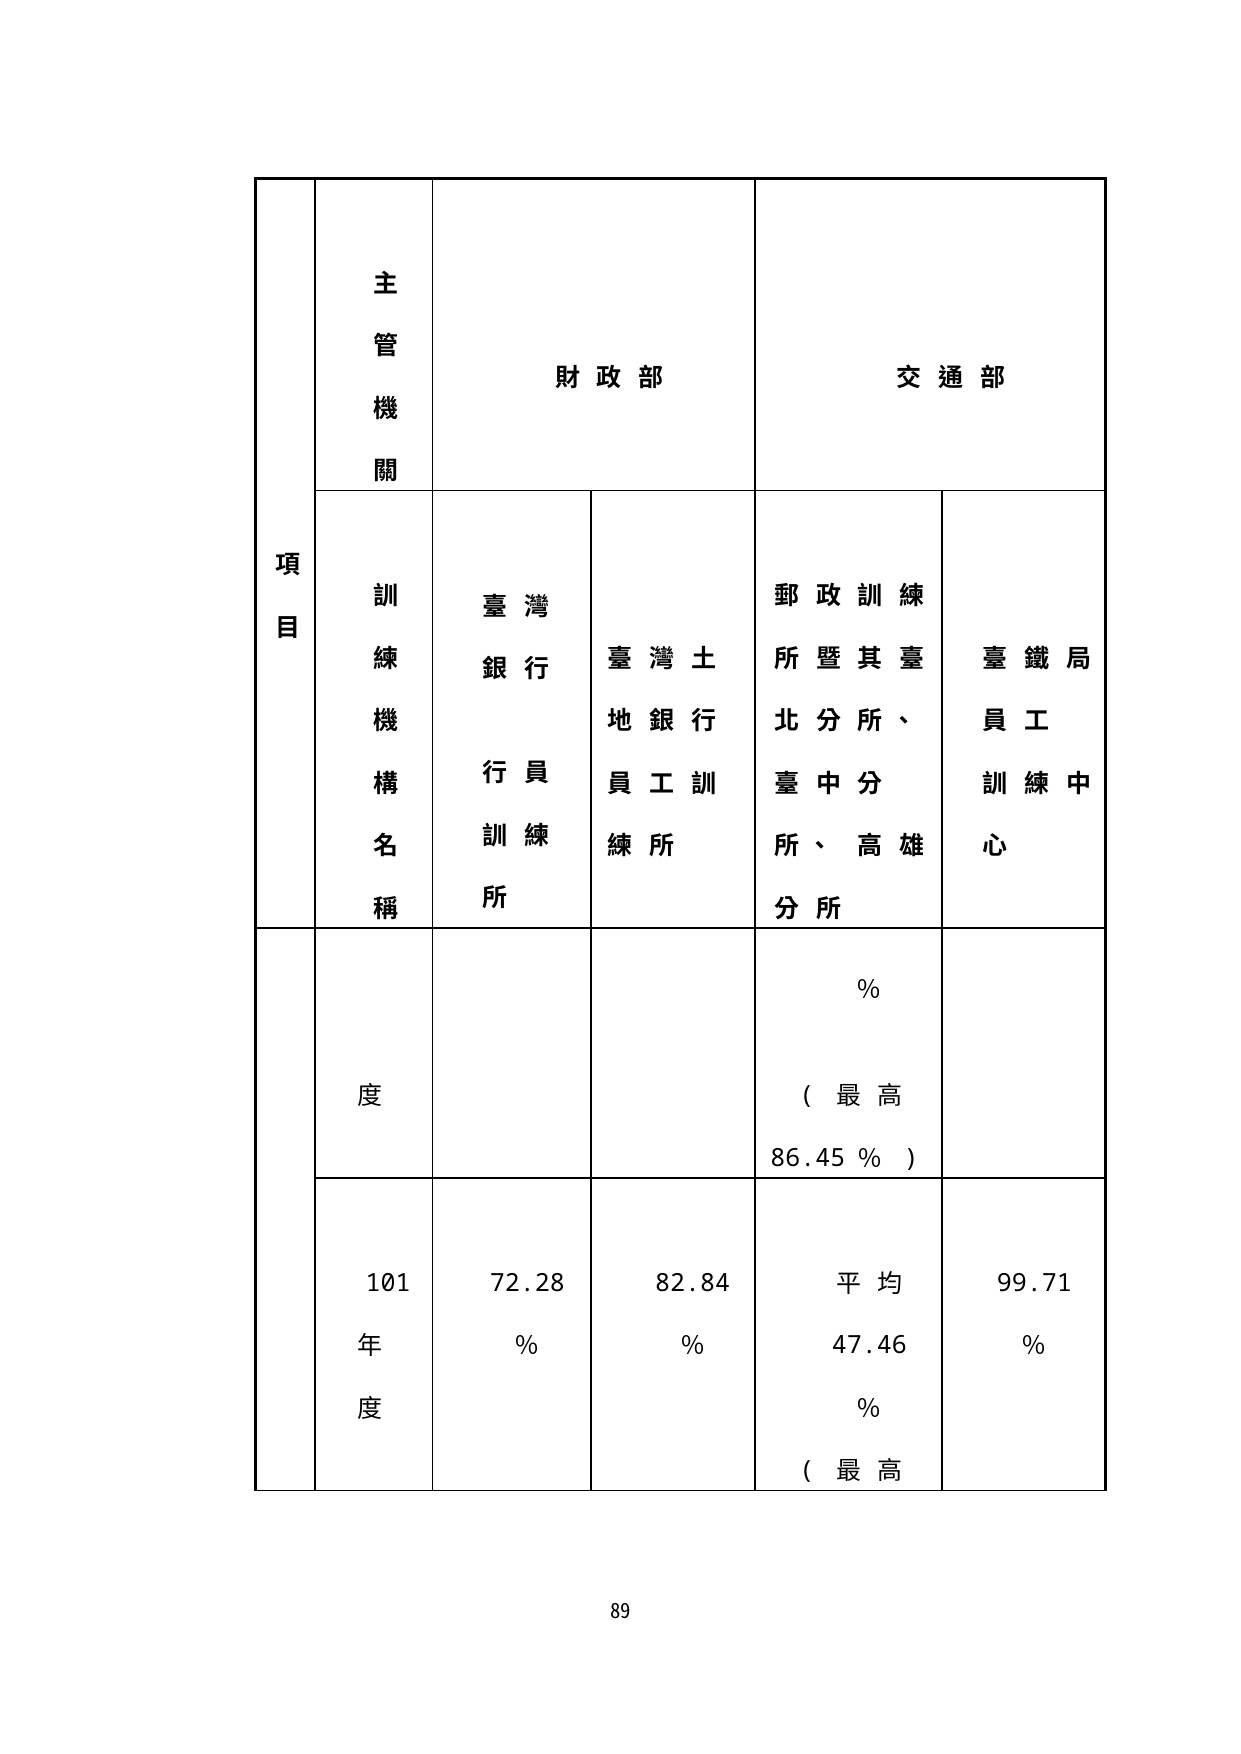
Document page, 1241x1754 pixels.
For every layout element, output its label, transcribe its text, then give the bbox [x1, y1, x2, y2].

table_cell [433, 929, 590, 1177]
table_cell 臺灣土地銀行員工訓練所 [592, 491, 754, 927]
table_header 主管 機關 [316, 180, 432, 490]
table_cell 101年度 [316, 1179, 432, 1490]
table_cell ％ (最高86.45％) [756, 929, 941, 1177]
table_header 項目 [257, 180, 314, 927]
table_cell 平均47.46％ (最高 [756, 1179, 941, 1490]
table_cell 訓練機構名稱 [316, 491, 432, 927]
table_cell [943, 929, 1104, 1177]
table_cell 99.71％ [943, 1179, 1104, 1490]
table_header 交通部 [756, 180, 1104, 490]
table_cell [257, 929, 314, 1490]
table_cell 臺鐵局員工 訓練中心 [943, 491, 1104, 927]
table_cell 郵政訓練所暨其臺北分所、臺中分所、高雄分所 [756, 491, 941, 927]
table_cell 72.28％ [433, 1179, 590, 1490]
table_cell [592, 929, 754, 1177]
table_cell 度 [316, 929, 432, 1177]
table_cell 臺灣銀行 行員訓練所 [433, 491, 590, 927]
table_cell 82.84％ [592, 1179, 754, 1490]
table_header 財政部 [433, 180, 754, 490]
